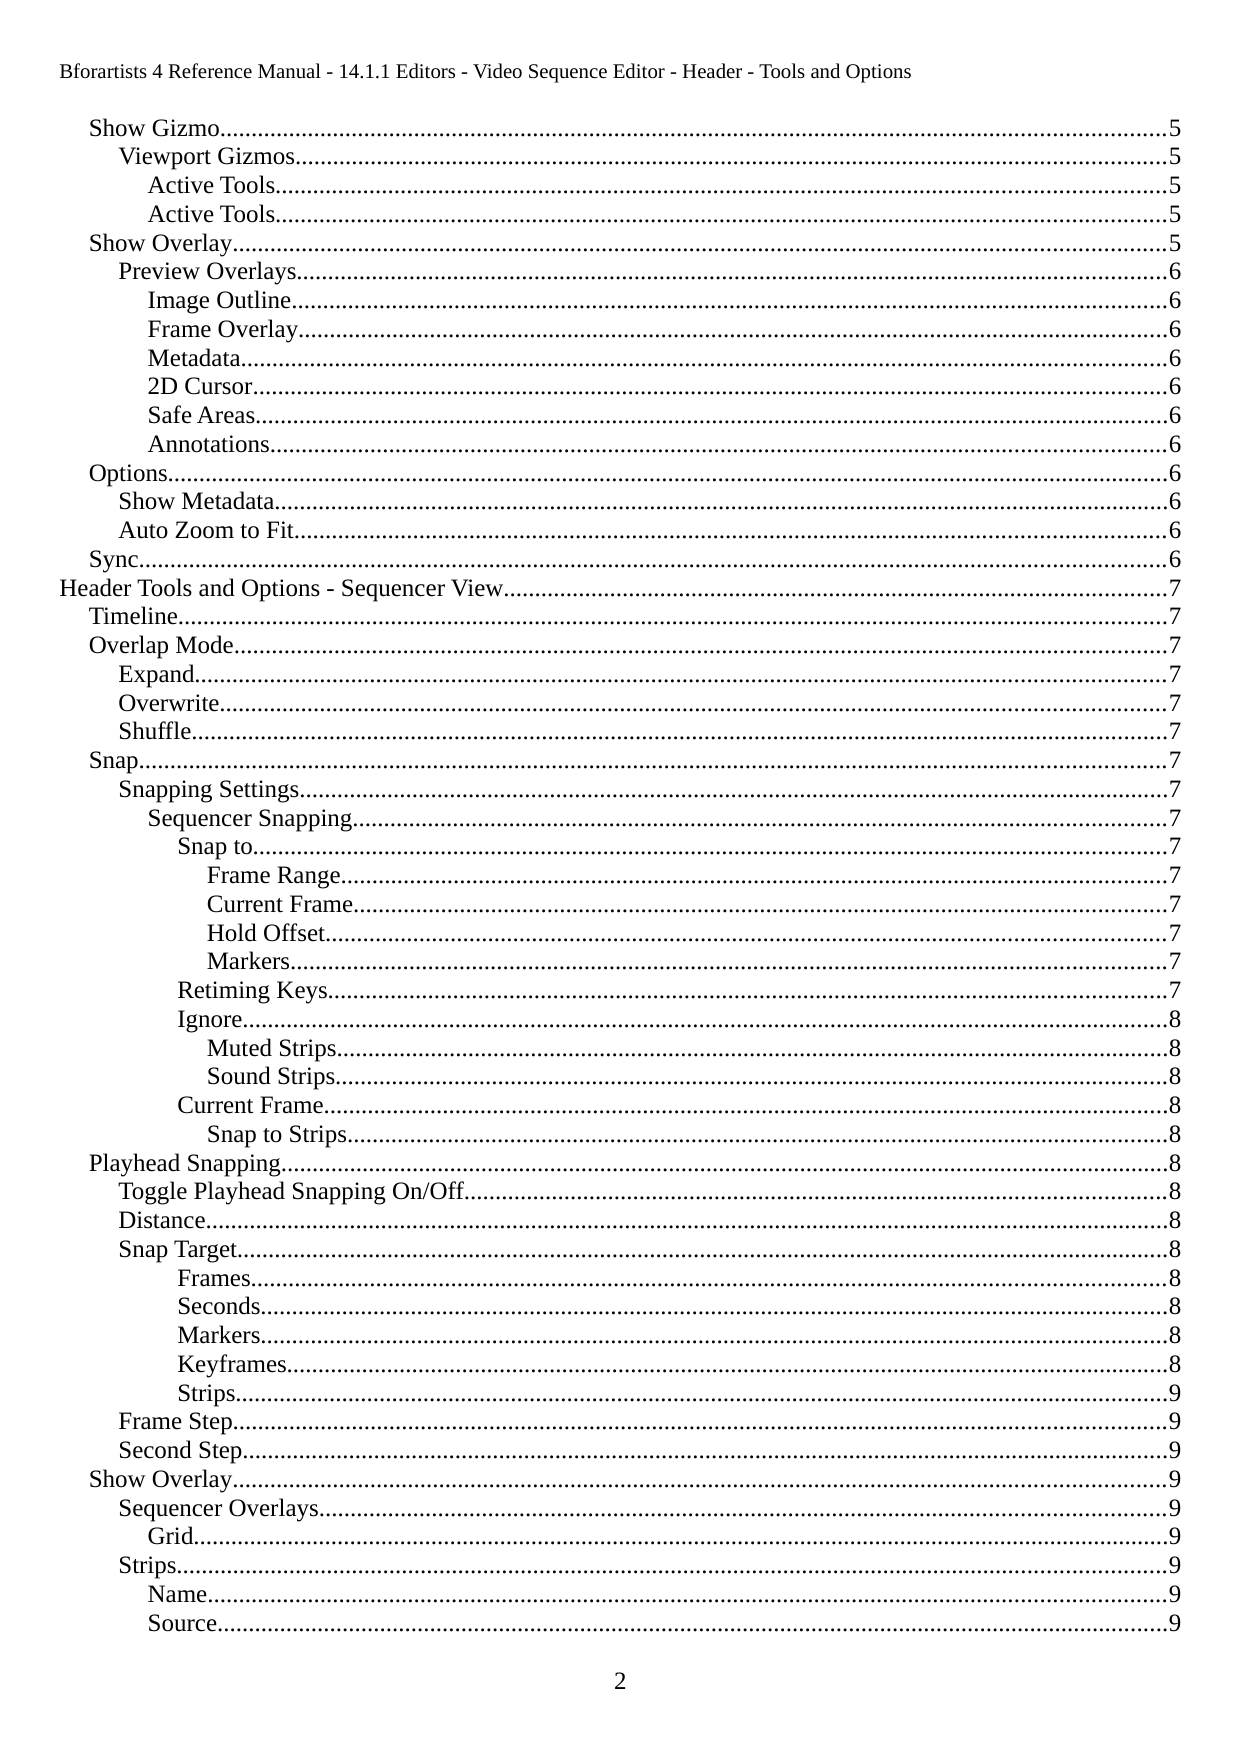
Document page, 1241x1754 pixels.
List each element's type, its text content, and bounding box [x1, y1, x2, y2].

text Seconds 8 [177, 1291, 1181, 1320]
text Toggle Playhead Snapping On/Off 8 [118, 1176, 1181, 1205]
text Retiming Keys 7 [177, 975, 1181, 1004]
text Sync 6 [88, 544, 1181, 573]
text Annotations 6 [147, 429, 1181, 458]
text Preview Overlays 6 [118, 256, 1181, 285]
text Hold Offset 7 [207, 918, 1181, 946]
text Auto Zoom to Fit 6 [118, 515, 1181, 544]
text Metadata 6 [147, 343, 1181, 371]
text Overlap Mode 7 [88, 630, 1181, 659]
text Second Step 9 [118, 1435, 1181, 1464]
text Playhead Snapping 8 [88, 1148, 1181, 1176]
text Keyframes 8 [177, 1349, 1181, 1378]
text Snapping Settings 7 [118, 774, 1181, 803]
text 2D Cursor 6 [147, 371, 1181, 400]
text Strips 9 [118, 1550, 1181, 1579]
text Shuffle 7 [118, 716, 1181, 745]
text Current Frame 8 [177, 1090, 1181, 1119]
text Active Tools 5 [147, 170, 1181, 199]
text Current Frame 7 [207, 889, 1181, 918]
text Frame Overlay 6 [147, 314, 1181, 343]
text Show Metadata 6 [118, 486, 1181, 515]
text Frames 8 [177, 1263, 1181, 1291]
text Sequencer Overlays 9 [118, 1493, 1181, 1521]
text Options 6 [88, 458, 1181, 486]
text Snap to 7 [177, 831, 1181, 860]
text Overwrite 7 [118, 688, 1181, 716]
text Markers 8 [177, 1320, 1181, 1349]
text Safe Areas 6 [147, 400, 1181, 429]
text Viewport Gizmos 5 [118, 141, 1181, 170]
text Header Tools and Options - Sequencer View 7 [59, 573, 1181, 601]
text Image Outline 6 [147, 285, 1181, 314]
text Name 9 [147, 1579, 1181, 1608]
text Expand 7 [118, 659, 1181, 688]
text Show Overlay 5 [88, 228, 1181, 256]
text Frame Range 7 [207, 860, 1181, 889]
text Markers 7 [207, 946, 1181, 975]
text Snap 7 [88, 745, 1181, 774]
text Ignore 8 [177, 1004, 1181, 1033]
text Muted Strips 8 [207, 1033, 1181, 1061]
text Show Overlay 9 [88, 1464, 1181, 1493]
text Sequencer Snapping 7 [147, 803, 1181, 831]
text Active Tools 5 [147, 199, 1181, 228]
text Timeline 7 [88, 601, 1181, 630]
text Distance 8 [118, 1205, 1181, 1234]
text Show Gizmo 5 [88, 113, 1181, 141]
text Frame Step 9 [118, 1406, 1181, 1435]
text Snap to Strips 8 [207, 1119, 1181, 1148]
text Snap Target 8 [118, 1234, 1181, 1263]
text Source 9 [147, 1608, 1181, 1636]
text Grid 9 [147, 1521, 1181, 1550]
text Sound Strips 8 [207, 1061, 1181, 1090]
text Strips 9 [177, 1378, 1181, 1406]
